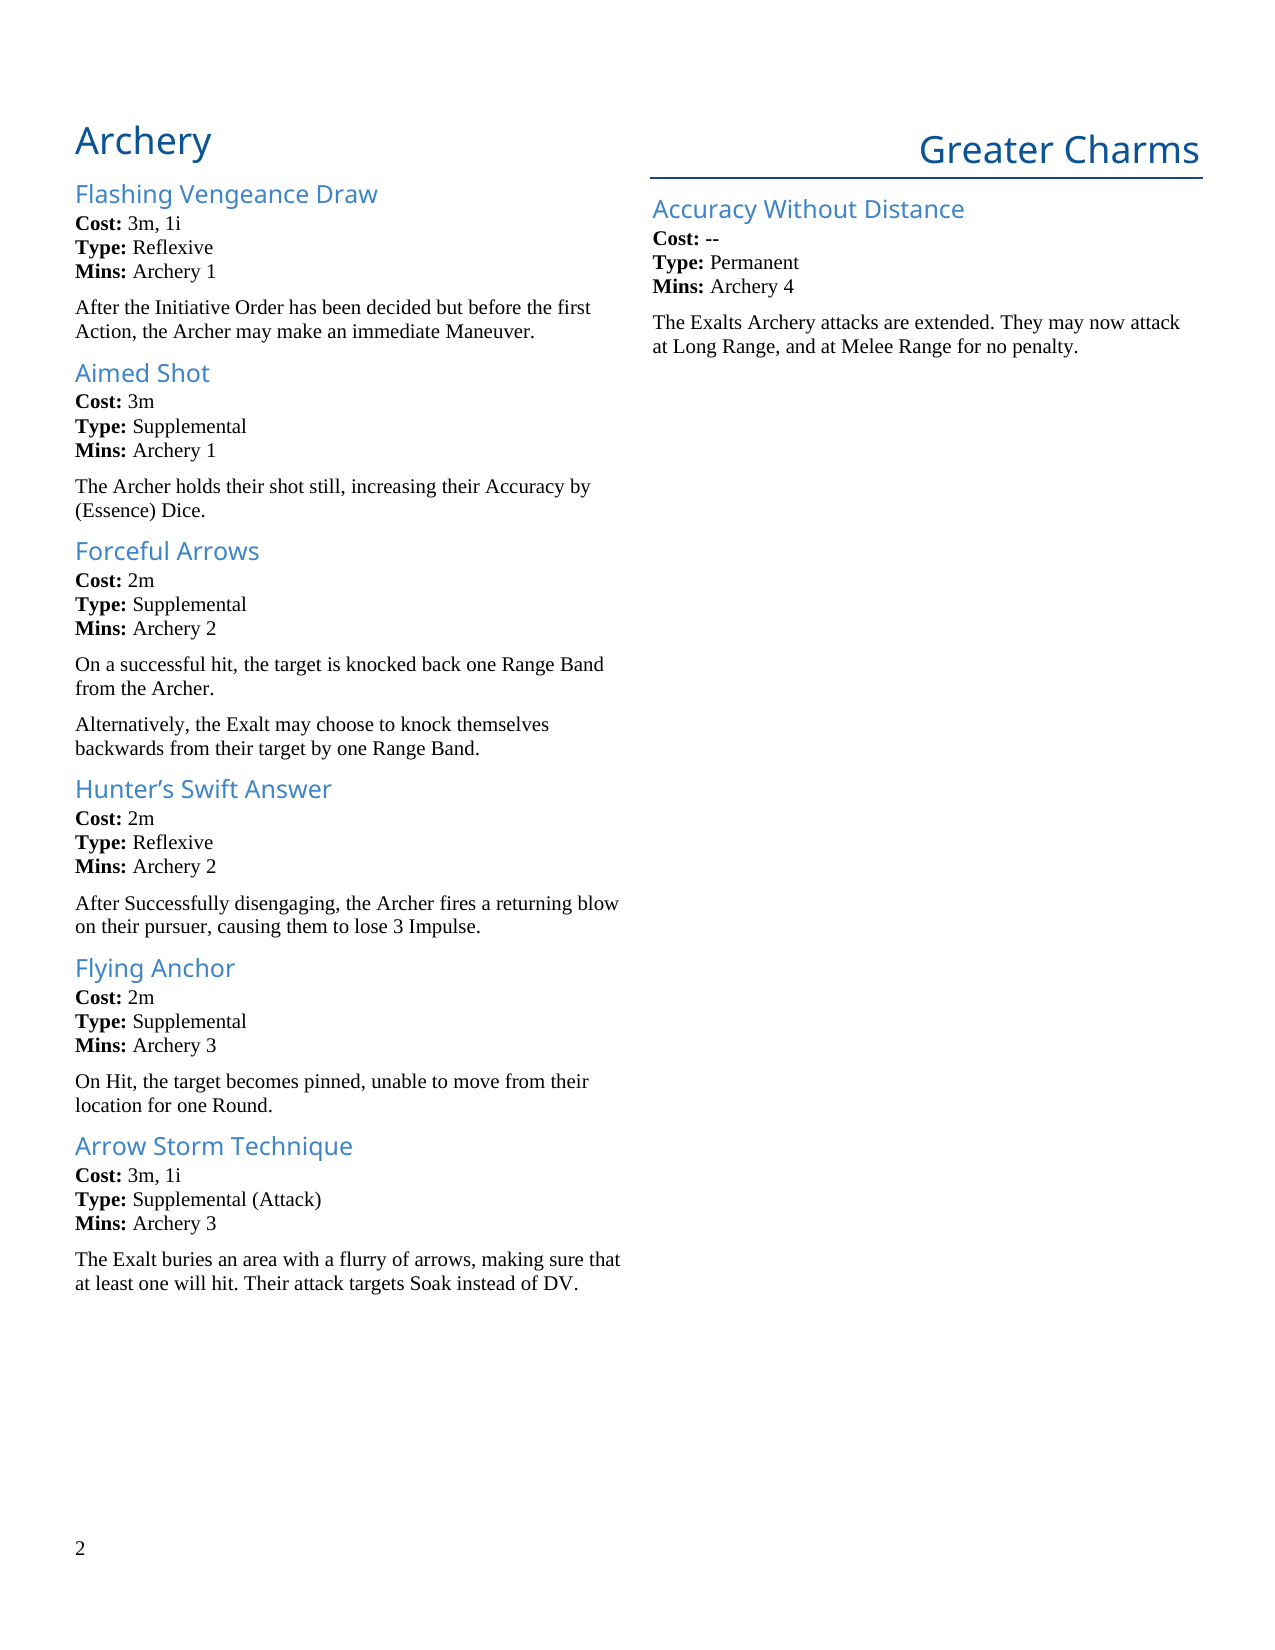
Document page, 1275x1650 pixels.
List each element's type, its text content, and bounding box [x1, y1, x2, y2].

subtitle Archery [75, 114, 622, 165]
text Cost: 3m, 1i Type: Supplemental (Attack) Mins: Archery 3 [75, 1163, 622, 1235]
subtitle Forceful Arrows [75, 534, 622, 568]
text Cost: 2m Type: Reflexive Mins: Archery 2 [75, 806, 622, 878]
text Cost: 3m Type: Supplemental Mins: Archery 1 [75, 389, 622, 462]
text Alternatively, the Exalt may choose to knock themselves backwards from their target by one Range Band. [75, 712, 622, 760]
text After the Initiative Order has been decided but before the first Action, the Archer may make an immediate Maneuver. [75, 295, 622, 343]
text Cost: -- Type: Permanent Mins: Archery 4 [652, 226, 1200, 298]
subtitle Greater Charms [649, 120, 1203, 179]
text The Archer holds their shot still, increasing their Accuracy by (Essence) Dice. [75, 474, 622, 522]
text Cost: 3m, 1i Type: Reflexive Mins: Archery 1 [75, 211, 622, 283]
text Cost: 2m Type: Supplemental Mins: Archery 2 [75, 568, 622, 640]
subtitle Flying Anchor [75, 951, 622, 984]
text After Successfully disengaging, the Archer fires a returning blow on their pursuer, causing them to lose 3 Impulse. [75, 890, 622, 938]
subtitle Arrow Storm Technique [75, 1129, 622, 1163]
text The Exalt buries an area with a flurry of arrows, making sure that at least one will hit. Their attack targets Soak instead of DV. [75, 1247, 622, 1295]
subtitle Hunter’s Swift Answer [75, 772, 622, 806]
text On Hit, the target becomes pinned, unable to move from their location for one Round. [75, 1069, 622, 1117]
text On a successful hit, the target is knocked back one Range Band from the Archer. [75, 652, 622, 700]
subtitle Accuracy Without Distance [652, 191, 1200, 226]
subtitle Aimed Shot [75, 355, 622, 389]
text The Exalts Archery attacks are extended. They may now attack at Long Range, and at Melee Range for no penalty. [652, 310, 1200, 358]
text Cost: 2m Type: Supplemental Mins: Archery 3 [75, 984, 622, 1057]
subtitle Flashing Vengeance Draw [75, 177, 622, 211]
